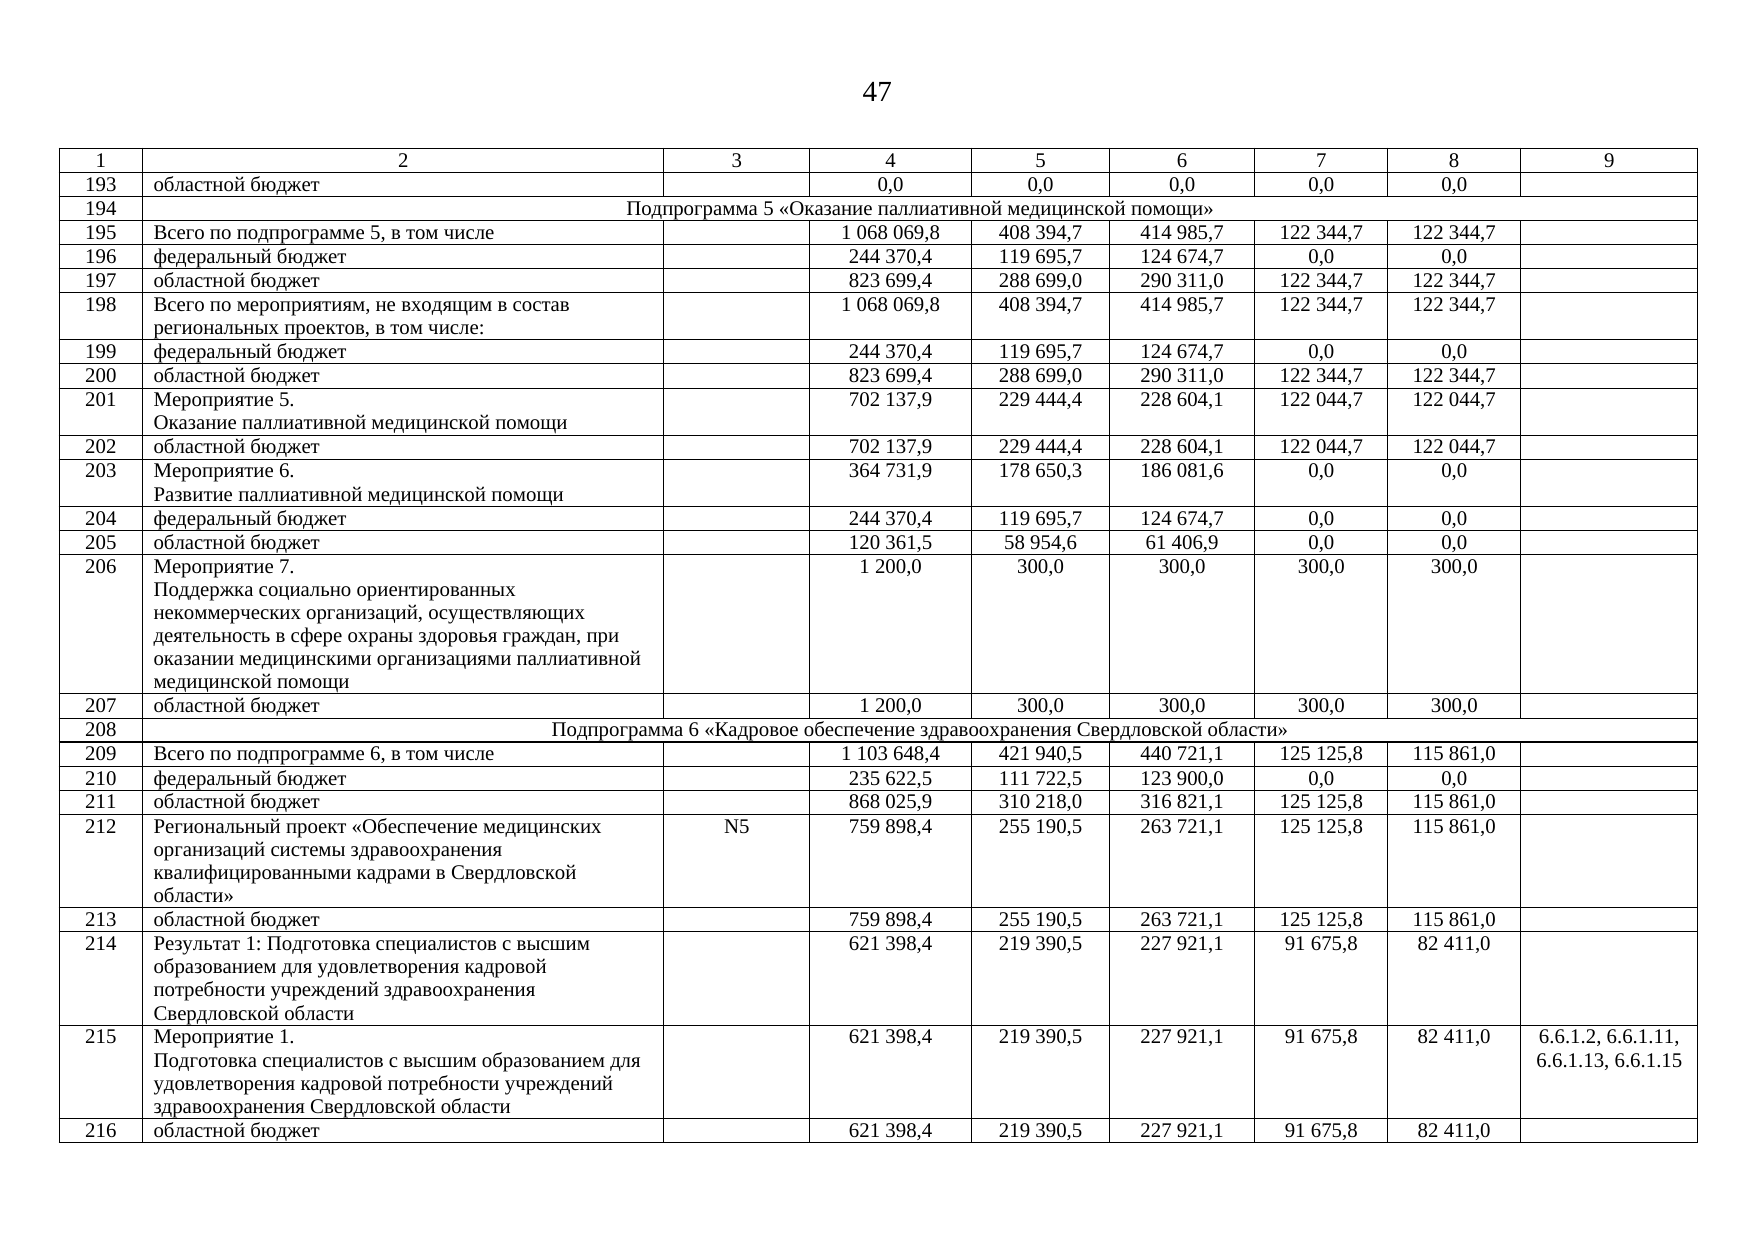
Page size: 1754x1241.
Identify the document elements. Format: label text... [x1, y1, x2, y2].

table_cell 0,0 [1255, 767, 1387, 789]
table_cell 82 411,0 [1388, 1119, 1520, 1142]
table_cell 194 [60, 197, 142, 220]
table_cell 91 675,8 [1255, 1119, 1387, 1142]
table_header 9 [1521, 149, 1697, 172]
table_cell 263 721,1 [1110, 908, 1254, 931]
table_cell 197 [60, 269, 142, 292]
table_cell 255 190,5 [972, 908, 1109, 931]
table_cell 290 311,0 [1110, 364, 1254, 387]
table_cell Мероприятие 6. Развитие паллиативной медицинской помощи [143, 460, 663, 506]
table_cell 195 [60, 221, 142, 244]
table_cell 823 699,4 [810, 364, 971, 387]
table_cell 208 [60, 719, 142, 741]
table_cell [664, 293, 809, 339]
table_cell 122 044,7 [1255, 436, 1387, 458]
table_cell [1521, 460, 1697, 506]
table_cell [1521, 767, 1697, 789]
table_cell 263 721,1 [1110, 815, 1254, 907]
table_cell областной бюджет [143, 908, 663, 931]
table_header 6 [1110, 149, 1254, 172]
table_cell 440 721,1 [1110, 743, 1254, 766]
table_cell 0,0 [1255, 173, 1387, 196]
table_cell [1521, 269, 1697, 292]
table_cell 290 311,0 [1110, 269, 1254, 292]
table_cell 300,0 [1388, 694, 1520, 717]
table_cell [664, 221, 809, 244]
table_cell 115 861,0 [1388, 815, 1520, 907]
table_cell областной бюджет [143, 269, 663, 292]
table_cell 219 390,5 [972, 932, 1109, 1024]
table_header 4 [810, 149, 971, 172]
table_cell 122 344,7 [1255, 364, 1387, 387]
table_cell 244 370,4 [810, 245, 971, 268]
table_cell 219 390,5 [972, 1119, 1109, 1142]
table_cell 198 [60, 293, 142, 339]
table_cell Мероприятие 1. Подготовка специалистов с высшим образованием для удовлетворения кадровой потребности учреждений здравоохранения Свердловской области [143, 1026, 663, 1118]
table_cell 212 [60, 815, 142, 907]
table_cell 125 125,8 [1255, 815, 1387, 907]
table_cell Региональный проект «Обеспечение медицинских организаций системы здравоохранения квалифицированными кадрами в Свердловской области» [143, 815, 663, 907]
table_cell 823 699,4 [810, 269, 971, 292]
table_cell 122 044,7 [1388, 436, 1520, 458]
table_cell федеральный бюджет [143, 340, 663, 363]
table_cell 213 [60, 908, 142, 931]
table_cell 82 411,0 [1388, 1026, 1520, 1118]
table_cell Результат 1: Подготовка специалистов с высшим образованием для удовлетворения кадровой потребности учреждений здравоохранения Свердловской области [143, 932, 663, 1024]
table_cell N5 [664, 815, 809, 907]
table_cell [1521, 389, 1697, 434]
table_cell [1521, 815, 1697, 907]
table_cell 205 [60, 531, 142, 554]
table_cell 0,0 [1255, 340, 1387, 363]
table_cell 207 [60, 694, 142, 717]
table_cell 124 674,7 [1110, 245, 1254, 268]
table_cell 1 200,0 [810, 694, 971, 717]
table_header 8 [1388, 149, 1520, 172]
table_cell 1 068 069,8 [810, 221, 971, 244]
table_cell 229 444,4 [972, 436, 1109, 458]
table_cell 206 [60, 555, 142, 693]
table_cell [664, 173, 809, 196]
table_cell 201 [60, 389, 142, 434]
table_cell 122 044,7 [1388, 389, 1520, 434]
table_cell 122 344,7 [1388, 221, 1520, 244]
table_cell 0,0 [1255, 245, 1387, 268]
table_cell 122 344,7 [1388, 293, 1520, 339]
table_cell [664, 694, 809, 717]
table_cell 0,0 [1388, 340, 1520, 363]
table_cell [1521, 293, 1697, 339]
table_cell областной бюджет [143, 1119, 663, 1142]
table_cell 621 398,4 [810, 1026, 971, 1118]
table_cell 216 [60, 1119, 142, 1142]
table_cell областной бюджет [143, 364, 663, 387]
table_cell 200 [60, 364, 142, 387]
table_cell [664, 245, 809, 268]
table_cell [664, 743, 809, 766]
table_cell 211 [60, 791, 142, 814]
table_cell 122 344,7 [1388, 364, 1520, 387]
table_cell 115 861,0 [1388, 791, 1520, 814]
table_cell 408 394,7 [972, 221, 1109, 244]
table_cell [1521, 173, 1697, 196]
table_cell Подпрограмма 5 «Оказание паллиативной медицинской помощи» [143, 197, 1697, 220]
table_cell 300,0 [972, 555, 1109, 693]
table_cell 115 861,0 [1388, 743, 1520, 766]
table_cell 125 125,8 [1255, 908, 1387, 931]
table_cell 120 361,5 [810, 531, 971, 554]
table_cell 193 [60, 173, 142, 196]
table_cell 0,0 [1388, 460, 1520, 506]
table_cell Всего по подпрограмме 6, в том числе [143, 743, 663, 766]
table_cell [664, 364, 809, 387]
table_cell 186 081,6 [1110, 460, 1254, 506]
table_cell 300,0 [1255, 555, 1387, 693]
table_cell Мероприятие 7. Поддержка социально ориентированных некоммерческих организаций, осуществляющих деятельность в сфере охраны здоровья граждан, при оказании медицинскими организациями паллиативной медицинской помощи [143, 555, 663, 693]
table_cell 209 [60, 743, 142, 766]
table_cell Мероприятие 5. Оказание паллиативной медицинской помощи [143, 389, 663, 434]
table_cell 210 [60, 767, 142, 789]
table_cell областной бюджет [143, 173, 663, 196]
table_header 7 [1255, 149, 1387, 172]
table_cell [1521, 791, 1697, 814]
table_cell [1521, 340, 1697, 363]
table_cell 300,0 [972, 694, 1109, 717]
table_cell 178 650,3 [972, 460, 1109, 506]
table_cell 125 125,8 [1255, 743, 1387, 766]
table_cell 316 821,1 [1110, 791, 1254, 814]
table_cell 621 398,4 [810, 1119, 971, 1142]
table_cell [664, 460, 809, 506]
table_cell 202 [60, 436, 142, 458]
table_cell 0,0 [810, 173, 971, 196]
table_cell 196 [60, 245, 142, 268]
table_cell 124 674,7 [1110, 340, 1254, 363]
table_cell 203 [60, 460, 142, 506]
table_cell Всего по подпрограмме 5, в том числе [143, 221, 663, 244]
table_cell 124 674,7 [1110, 507, 1254, 530]
table_cell 122 344,7 [1388, 269, 1520, 292]
table_header 1 [60, 149, 142, 172]
table_cell [1521, 743, 1697, 766]
table_cell 227 921,1 [1110, 1026, 1254, 1118]
table_cell 91 675,8 [1255, 932, 1387, 1024]
table_header 3 [664, 149, 809, 172]
table_header 2 [143, 149, 663, 172]
table_cell [664, 1026, 809, 1118]
table_cell федеральный бюджет [143, 767, 663, 789]
table_cell 119 695,7 [972, 245, 1109, 268]
table_cell 6.6.1.2, 6.6.1.11, 6.6.1.13, 6.6.1.15 [1521, 1026, 1697, 1118]
table_cell [664, 767, 809, 789]
table_cell 288 699,0 [972, 269, 1109, 292]
table_cell 227 921,1 [1110, 1119, 1254, 1142]
table_cell [1521, 555, 1697, 693]
table_cell 288 699,0 [972, 364, 1109, 387]
table_cell 115 861,0 [1388, 908, 1520, 931]
table_cell [1521, 932, 1697, 1024]
table_cell 228 604,1 [1110, 436, 1254, 458]
table_cell 0,0 [1388, 245, 1520, 268]
table_cell федеральный бюджет [143, 245, 663, 268]
table_cell 1 103 648,4 [810, 743, 971, 766]
table_cell областной бюджет [143, 694, 663, 717]
table_cell 759 898,4 [810, 815, 971, 907]
table_cell Подпрограмма 6 «Кадровое обеспечение здравоохранения Свердловской области» [143, 719, 1697, 741]
table_cell 111 722,5 [972, 767, 1109, 789]
table_cell 235 622,5 [810, 767, 971, 789]
table_cell 215 [60, 1026, 142, 1118]
table_cell 0,0 [1255, 460, 1387, 506]
table_cell 119 695,7 [972, 507, 1109, 530]
table_cell 0,0 [1388, 767, 1520, 789]
table_cell федеральный бюджет [143, 507, 663, 530]
table_cell 125 125,8 [1255, 791, 1387, 814]
table_cell [664, 555, 809, 693]
table_cell 119 695,7 [972, 340, 1109, 363]
table_cell [664, 791, 809, 814]
table_cell [664, 932, 809, 1024]
table_cell 868 025,9 [810, 791, 971, 814]
table_cell 300,0 [1110, 555, 1254, 693]
table_cell 310 218,0 [972, 791, 1109, 814]
table_cell 0,0 [1110, 173, 1254, 196]
table_cell 0,0 [1255, 507, 1387, 530]
table_cell [664, 908, 809, 931]
table_cell [1521, 1119, 1697, 1142]
table_cell областной бюджет [143, 531, 663, 554]
table_cell 244 370,4 [810, 507, 971, 530]
table_cell [664, 531, 809, 554]
table_cell 621 398,4 [810, 932, 971, 1024]
table_header 5 [972, 149, 1109, 172]
table_cell областной бюджет [143, 791, 663, 814]
table_cell 1 068 069,8 [810, 293, 971, 339]
table_cell 0,0 [972, 173, 1109, 196]
table_cell 122 344,7 [1255, 269, 1387, 292]
table_cell 300,0 [1110, 694, 1254, 717]
table_cell 0,0 [1388, 507, 1520, 530]
table_cell 0,0 [1388, 173, 1520, 196]
table_cell 122 344,7 [1255, 293, 1387, 339]
table_cell Всего по мероприятиям, не входящим в состав региональных проектов, в том числе: [143, 293, 663, 339]
table_cell 364 731,9 [810, 460, 971, 506]
table_cell 214 [60, 932, 142, 1024]
table_cell 204 [60, 507, 142, 530]
table_cell 122 044,7 [1255, 389, 1387, 434]
table_cell [1521, 694, 1697, 717]
table_cell [1521, 908, 1697, 931]
table_cell [664, 507, 809, 530]
table_cell 414 985,7 [1110, 221, 1254, 244]
table_cell 244 370,4 [810, 340, 971, 363]
table_cell 123 900,0 [1110, 767, 1254, 789]
table_cell 702 137,9 [810, 436, 971, 458]
table_cell [1521, 507, 1697, 530]
table_cell [664, 340, 809, 363]
table_cell [1521, 436, 1697, 458]
table_cell 0,0 [1255, 531, 1387, 554]
table_cell 408 394,7 [972, 293, 1109, 339]
table_cell 228 604,1 [1110, 389, 1254, 434]
table_cell [1521, 531, 1697, 554]
table_cell 122 344,7 [1255, 221, 1387, 244]
table_cell [664, 269, 809, 292]
table_cell 219 390,5 [972, 1026, 1109, 1118]
table_cell 300,0 [1255, 694, 1387, 717]
table_cell 255 190,5 [972, 815, 1109, 907]
table_cell 1 200,0 [810, 555, 971, 693]
table_cell [1521, 245, 1697, 268]
table_cell 91 675,8 [1255, 1026, 1387, 1118]
table_cell 0,0 [1388, 531, 1520, 554]
table_cell 759 898,4 [810, 908, 971, 931]
table_cell 421 940,5 [972, 743, 1109, 766]
table_cell [664, 1119, 809, 1142]
table_cell [664, 436, 809, 458]
table_cell областной бюджет [143, 436, 663, 458]
table_cell 300,0 [1388, 555, 1520, 693]
table_cell 82 411,0 [1388, 932, 1520, 1024]
table_cell [664, 389, 809, 434]
table_cell 58 954,6 [972, 531, 1109, 554]
table_cell 229 444,4 [972, 389, 1109, 434]
table_cell [1521, 364, 1697, 387]
table_cell 199 [60, 340, 142, 363]
table_cell 414 985,7 [1110, 293, 1254, 339]
table_cell 61 406,9 [1110, 531, 1254, 554]
table_cell 227 921,1 [1110, 932, 1254, 1024]
table_cell [1521, 221, 1697, 244]
table_cell 702 137,9 [810, 389, 971, 434]
